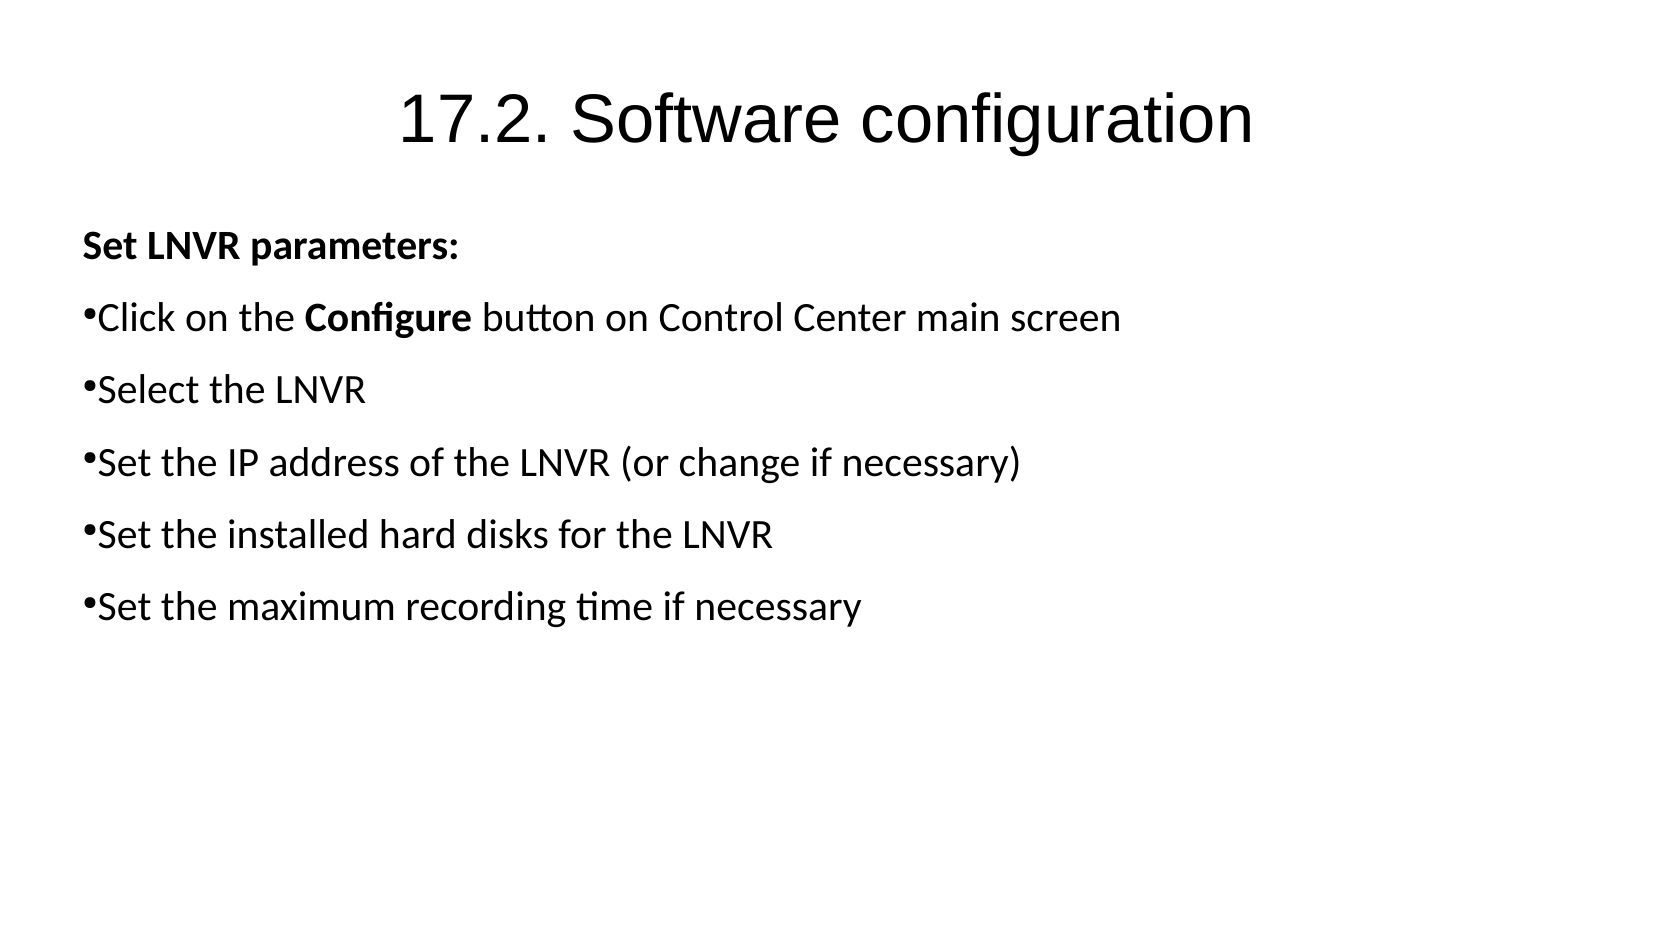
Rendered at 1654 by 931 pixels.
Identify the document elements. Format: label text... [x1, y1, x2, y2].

subtitle Set LNVR parameters: Click on the Configure button on Control Center main screen Select the LNVR Set the IP address of the LNVR (or change if necessary) Set the installed hard disks for the LNVR Set the maximum recording time if necessary [82, 217, 1571, 758]
title 17.2. Software configuration [82, 73, 1571, 157]
